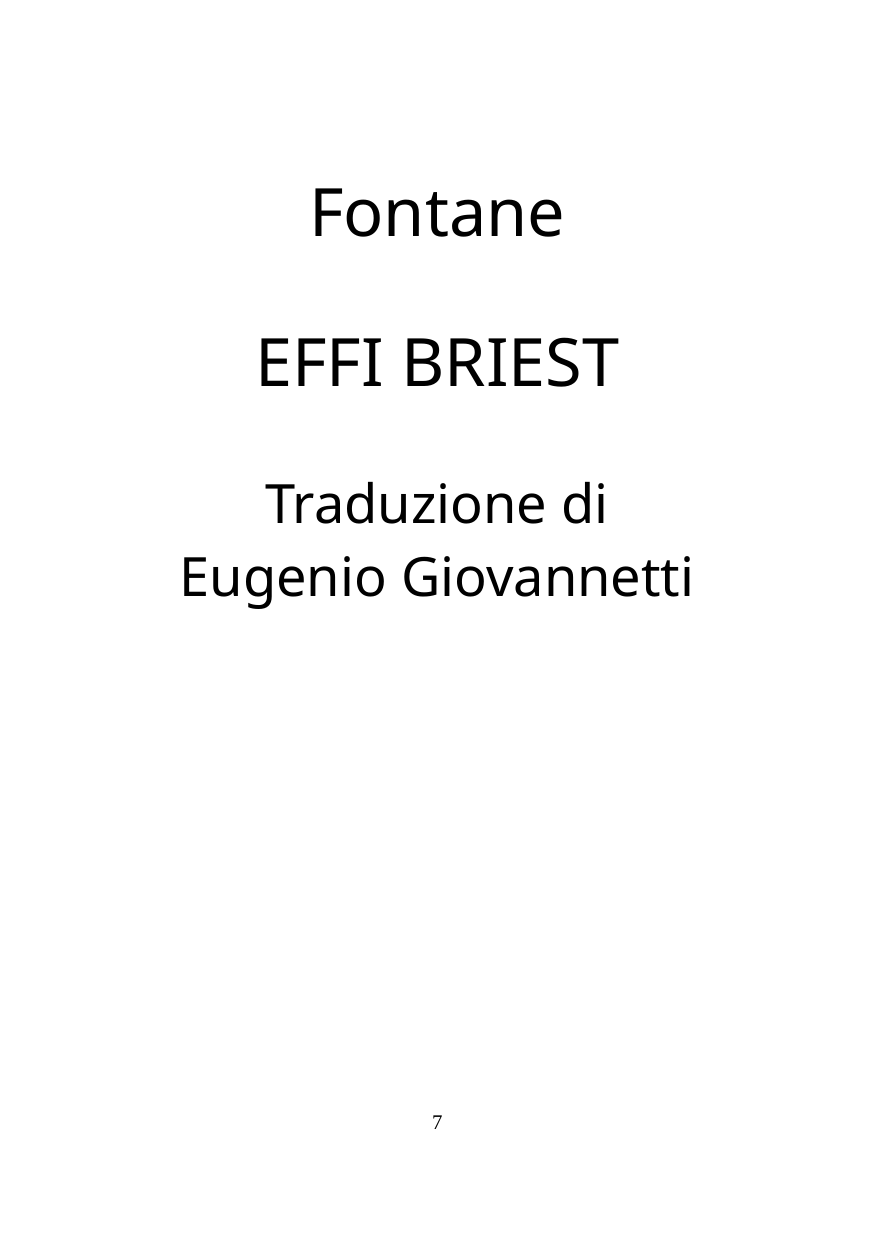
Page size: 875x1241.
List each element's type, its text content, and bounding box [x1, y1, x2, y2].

text Traduzione di Eugenio Giovannetti [106, 465, 768, 613]
text Fontane [106, 165, 768, 256]
text EFFI BRIEST [106, 315, 768, 406]
